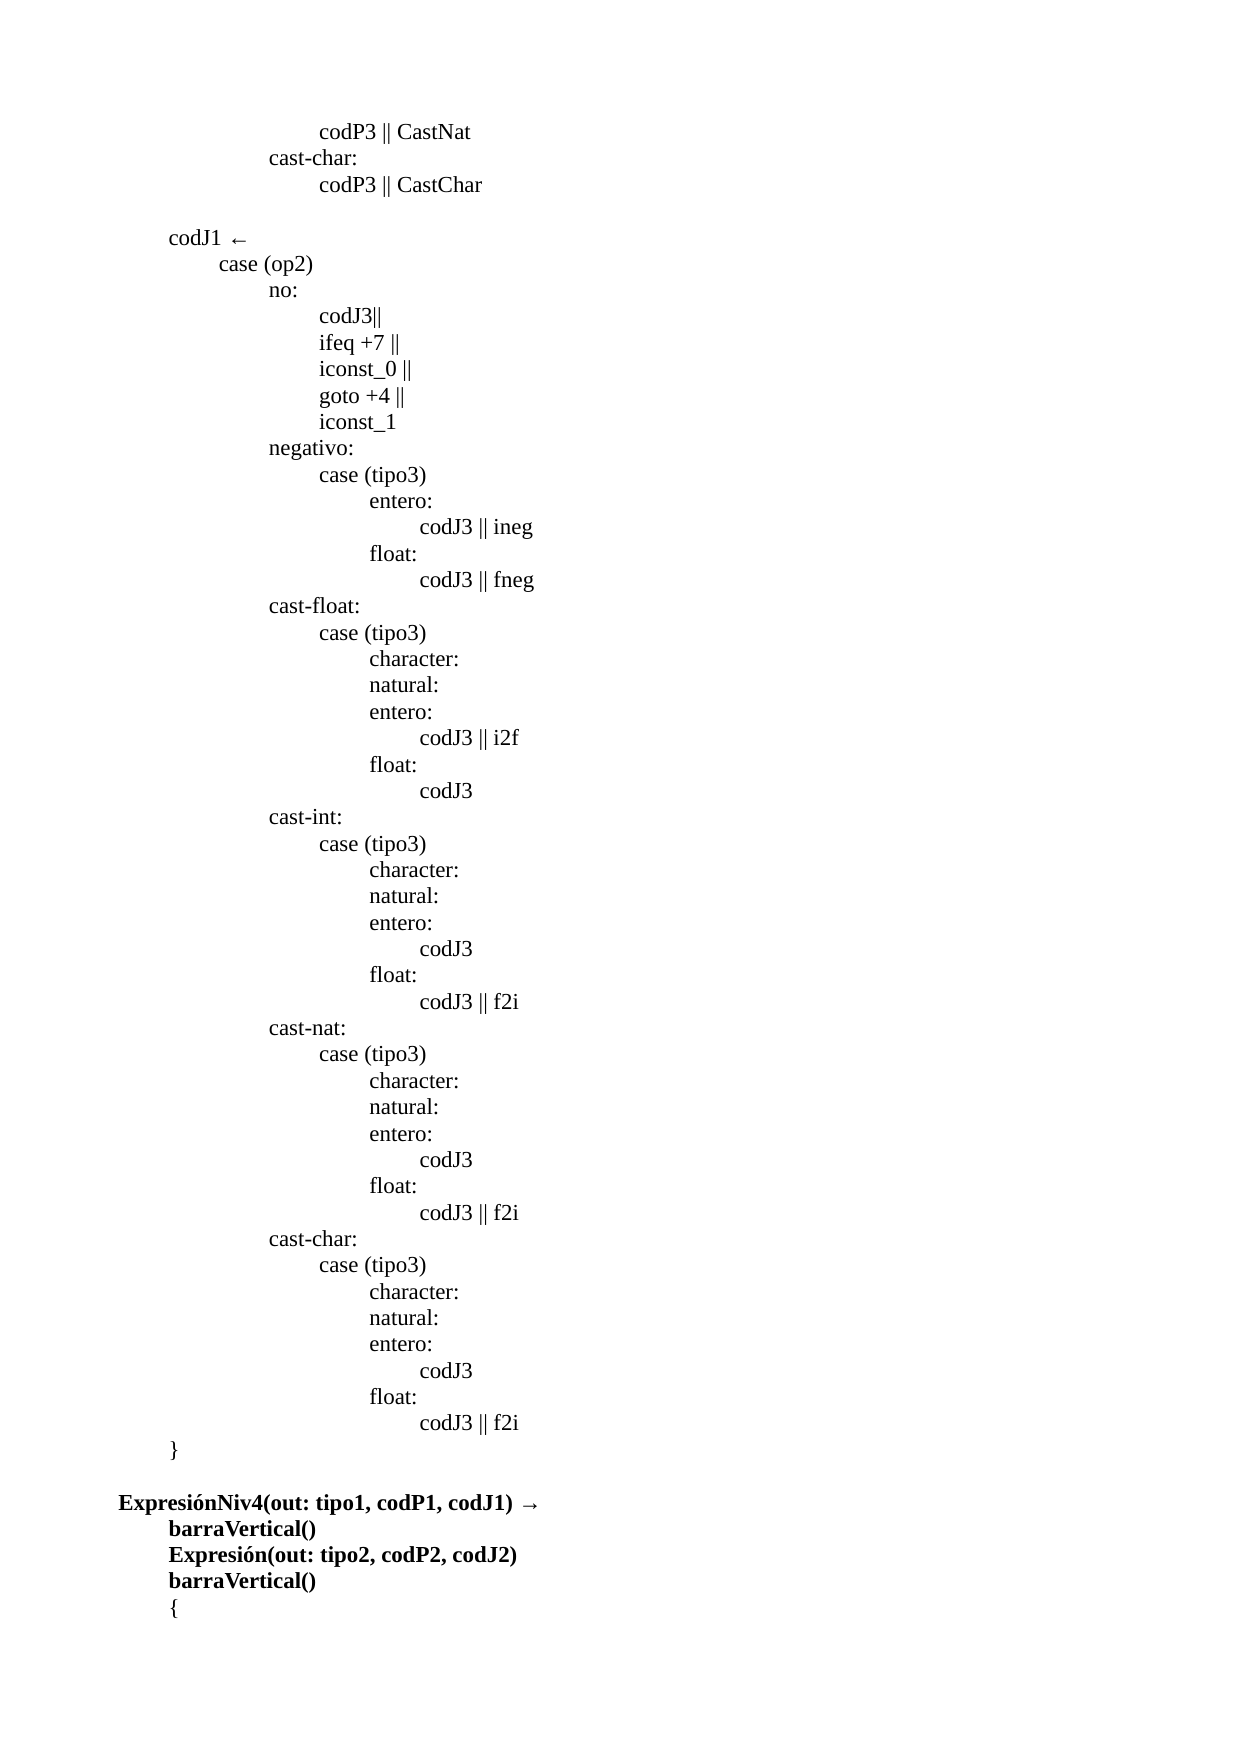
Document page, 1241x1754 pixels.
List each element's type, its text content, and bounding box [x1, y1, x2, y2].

text float: [118, 961, 1122, 988]
text codJ3 [118, 1357, 1122, 1383]
text codJ3 || f2i [118, 1199, 1122, 1225]
text codJ3 || ineg [118, 513, 1122, 540]
text cast-int: [118, 803, 1122, 830]
text natural: [118, 1093, 1122, 1119]
text float: [118, 1383, 1122, 1409]
text character: [118, 856, 1122, 882]
text float: [118, 1172, 1122, 1199]
text case (op2) [118, 250, 1122, 276]
text } [118, 1436, 1122, 1462]
text natural: [118, 672, 1122, 698]
text cast-char: [118, 144, 1122, 171]
text codJ1 ← [118, 223, 1122, 250]
text goto +4 || [118, 382, 1122, 408]
text cast-float: [118, 592, 1122, 619]
text cast-nat: [118, 1014, 1122, 1041]
text codJ3 [118, 777, 1122, 803]
text codP3 || CastChar [118, 171, 1122, 197]
text character: [118, 1067, 1122, 1093]
text codJ3 || f2i [118, 988, 1122, 1014]
text entero: [118, 909, 1122, 935]
text barraVertical() [118, 1568, 1122, 1594]
text codP3 || CastNat [118, 118, 1122, 144]
text codJ3|| [118, 303, 1122, 329]
text case (tipo3) [118, 461, 1122, 487]
text Expresión(out: tipo2, codP2, codJ2) [118, 1541, 1122, 1568]
text entero: [118, 1119, 1122, 1146]
text iconst_1 [118, 408, 1122, 434]
text cast-char: [118, 1225, 1122, 1251]
text case (tipo3) [118, 830, 1122, 856]
text case (tipo3) [118, 1251, 1122, 1278]
text case (tipo3) [118, 619, 1122, 645]
text no: [118, 276, 1122, 303]
text ifeq +7 || [118, 329, 1122, 355]
text iconst_0 || [118, 355, 1122, 382]
text barraVertical() [118, 1515, 1122, 1541]
text ExpresiónNiv4(out: tipo1, codP1, codJ1) → [118, 1488, 1122, 1515]
text float: [118, 751, 1122, 777]
text codJ3 || f2i [118, 1409, 1122, 1436]
text codJ3 [118, 1146, 1122, 1172]
text natural: [118, 1304, 1122, 1330]
text entero: [118, 1330, 1122, 1357]
text character: [118, 645, 1122, 672]
text entero: [118, 487, 1122, 513]
text case (tipo3) [118, 1041, 1122, 1067]
text float: [118, 540, 1122, 566]
text codJ3 || fneg [118, 566, 1122, 592]
text codJ3 || i2f [118, 724, 1122, 751]
text entero: [118, 698, 1122, 724]
text { [118, 1594, 1122, 1620]
text character: [118, 1278, 1122, 1304]
text natural: [118, 882, 1122, 909]
text codJ3 [118, 935, 1122, 961]
text negativo: [118, 434, 1122, 461]
